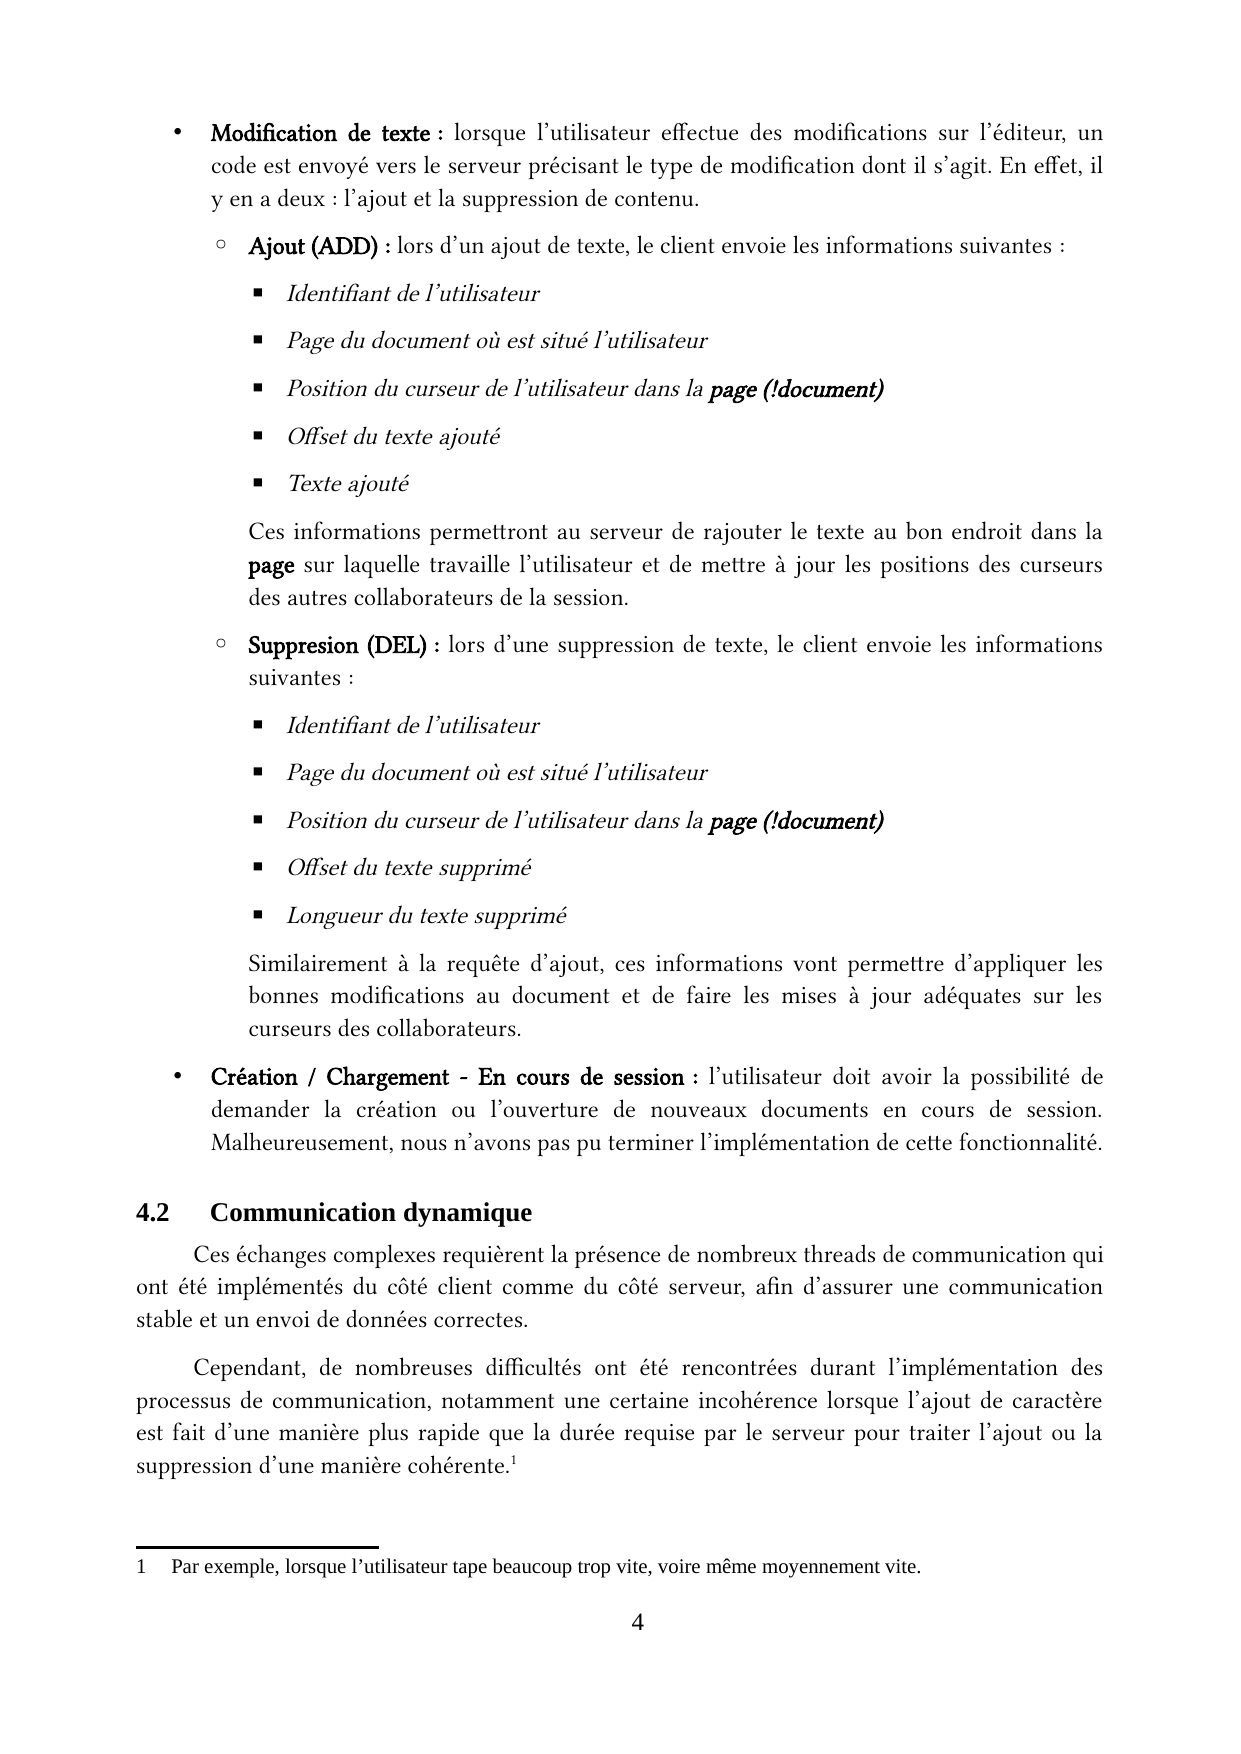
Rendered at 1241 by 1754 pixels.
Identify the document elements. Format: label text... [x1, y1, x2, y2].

list Création / Chargement - En cours de session : l’utilisateur doit avoir la possibilité de demander la création ou l’ouverture de nouveaux documents en cours de session. Malheureusement, nous n’avons pas pu terminer l’implémentation de cette fonctionnalité. [173, 1062, 1104, 1156]
list Suppresion (DEL) : lors d’une suppression de texte, le client envoie les informations suivantes : [211, 630, 1104, 692]
list Similairement à la requête d’ajout, ces informations vont permettre d’appliquer les bonnes modifications au document et de faire les mises à jour adéquates sur les curseurs des collaborateurs. [211, 949, 1104, 1043]
list Texte ajouté [248, 469, 1104, 498]
list Position du curseur de l’utilisateur dans la page (!document) [248, 374, 1104, 403]
text Par exemple, lorsque l’utilisateur tape beaucoup trop vite, voire même moyennement vite. [136, 1553, 1104, 1578]
list Ces informations permettront au serveur de rajouter le texte au bon endroit dans la page sur laquelle travaille l’utilisateur et de mettre à jour les positions des curseurs des autres collaborateurs de la session. [211, 517, 1104, 611]
list Page du document où est situé l’utilisateur [248, 327, 1104, 355]
text Cependant, de nombreuses difficultés ont été rencontrées durant l’implémentation des processus de communication, notamment une certaine incohérence lorsque l’ajout de caractère est fait d’une manière plus rapide que la durée requise par le serveur pour traiter l’ajout ou la suppression d’une manière cohérente. [136, 1353, 1104, 1480]
list Page du document où est situé l’utilisateur [248, 758, 1104, 787]
list Ajout (ADD) : lors d’un ajout de texte, le client envoie les informations suivantes : [211, 231, 1104, 260]
list Identifiant de l’utilisateur [248, 711, 1104, 739]
list Modification de texte : lorsque l’utilisateur effectue des modifications sur l’éditeur, un code est envoyé vers le serveur précisant le type de modification dont il s’agit. En effet, il y en a deux : l’ajout et la suppression de contenu. [173, 118, 1104, 212]
list Identifiant de l’utilisateur [248, 279, 1104, 307]
list Offset du texte ajouté [248, 422, 1104, 450]
list Offset du texte supprimé [248, 853, 1104, 882]
text Ces échanges complexes requièrent la présence de nombreux threads de communication qui ont été implémentés du côté client comme du côté serveur, afin d’assurer une communication stable et un envoi de données correctes. [136, 1239, 1104, 1334]
subtitle Communication dynamique [136, 1196, 1104, 1227]
list Longueur du texte supprimé [248, 901, 1104, 929]
list Position du curseur de l’utilisateur dans la page (!document) [248, 806, 1104, 834]
